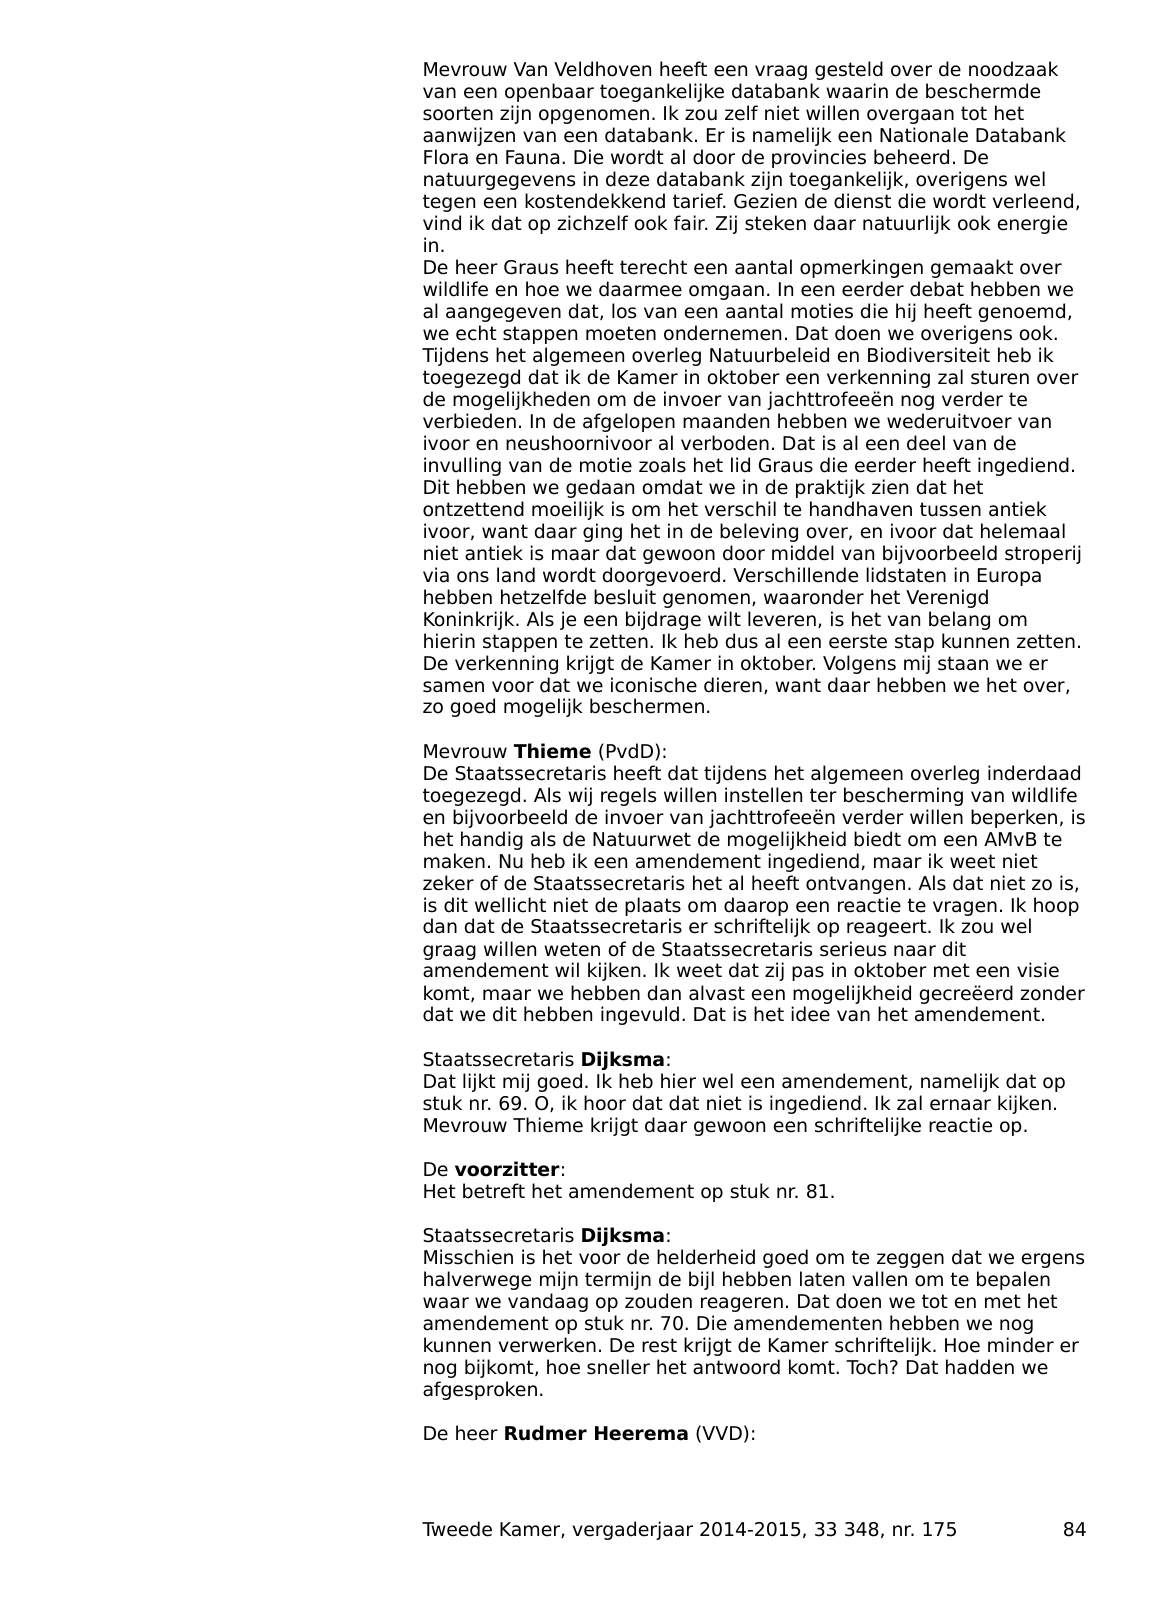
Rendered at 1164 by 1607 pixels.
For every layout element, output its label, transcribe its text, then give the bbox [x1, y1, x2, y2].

text Mevrouw Thieme (PvdD): [422, 741, 1087, 763]
text Dat lijkt mij goed. Ik heb hier wel een amendement, namelijk dat op stuk nr. 69. O, ik hoor dat dat niet is ingediend. Ik zal ernaar kijken. Mevrouw Thieme krijgt daar gewoon een schriftelijke reactie op. [422, 1071, 1087, 1136]
text De heer Graus heeft terecht een aantal opmerkingen gemaakt over wildlife en hoe we daarmee omgaan. In een eerder debat hebben we al aangegeven dat, los van een aantal moties die hij heeft genoemd, we echt stappen moeten ondernemen. Dat doen we overigens ook. Tijdens het algemeen overleg Natuurbeleid en Biodiversiteit heb ik toegezegd dat ik de Kamer in oktober een verkenning zal sturen over de mogelijkheden om de invoer van jachttrofeeën nog verder te verbieden. In de afgelopen maanden hebben we wederuitvoer van ivoor en neushoornivoor al verboden. Dat is al een deel van de invulling van de motie zoals het lid Graus die eerder heeft ingediend. Dit hebben we gedaan omdat we in de praktijk zien dat het ontzettend moeilijk is om het verschil te handhaven tussen antiek ivoor, want daar ging het in de beleving over, en ivoor dat helemaal niet antiek is maar dat gewoon door middel van bijvoorbeeld stroperij via ons land wordt doorgevoerd. Verschillende lidstaten in Europa hebben hetzelfde besluit genomen, waaronder het Verenigd Koninkrijk. Als je een bijdrage wilt leveren, is het van belang om hierin stappen te zetten. Ik heb dus al een eerste stap kunnen zetten. De verkenning krijgt de Kamer in oktober. Volgens mij staan we er samen voor dat we iconische dieren, want daar hebben we het over, zo goed mogelijk beschermen. [422, 257, 1087, 718]
text Mevrouw Van Veldhoven heeft een vraag gesteld over de noodzaak van een openbaar toegankelijke databank waarin de beschermde soorten zijn opgenomen. Ik zou zelf niet willen overgaan tot het aanwijzen van een databank. Er is namelijk een Nationale Databank Flora en Fauna. Die wordt al door de provincies beheerd. De natuurgegevens in deze databank zijn toegankelijk, overigens wel tegen een kostendekkend tarief. Gezien de dienst die wordt verleend, vind ik dat op zichzelf ook fair. Zij steken daar natuurlijk ook energie in. [422, 59, 1087, 257]
text De Staatssecretaris heeft dat tijdens het algemeen overleg inderdaad toegezegd. Als wij regels willen instellen ter bescherming van wildlife en bijvoorbeeld de invoer van jachttrofeeën verder willen beperken, is het handig als de Natuurwet de mogelijkheid biedt om een AMvB te maken. Nu heb ik een amendement ingediend, maar ik weet niet zeker of de Staatssecretaris het al heeft ontvangen. Als dat niet zo is, is dit wellicht niet de plaats om daarop een reactie te vragen. Ik hoop dan dat de Staatssecretaris er schriftelijk op reageert. Ik zou wel graag willen weten of de Staatssecretaris serieus naar dit amendement wil kijken. Ik weet dat zij pas in oktober met een visie komt, maar we hebben dan alvast een mogelijkheid gecreëerd zonder dat we dit hebben ingevuld. Dat is het idee van het amendement. [422, 763, 1087, 1026]
text Staatssecretaris Dijksma: [422, 1225, 1087, 1247]
text Staatssecretaris Dijksma: [422, 1048, 1087, 1071]
text Het betreft het amendement op stuk nr. 81. [422, 1181, 1087, 1203]
text Misschien is het voor de helderheid goed om te zeggen dat we ergens halverwege mijn termijn de bijl hebben laten vallen om te bepalen waar we vandaag op zouden reageren. Dat doen we tot en met het amendement op stuk nr. 70. Die amendementen hebben we nog kunnen verwerken. De rest krijgt de Kamer schriftelijk. Hoe minder er nog bijkomt, hoe sneller het antwoord komt. Toch? Dat hadden we afgesproken. [422, 1247, 1087, 1401]
text De voorzitter: [422, 1159, 1087, 1181]
text De heer Rudmer Heerema (VVD): [422, 1423, 1087, 1445]
